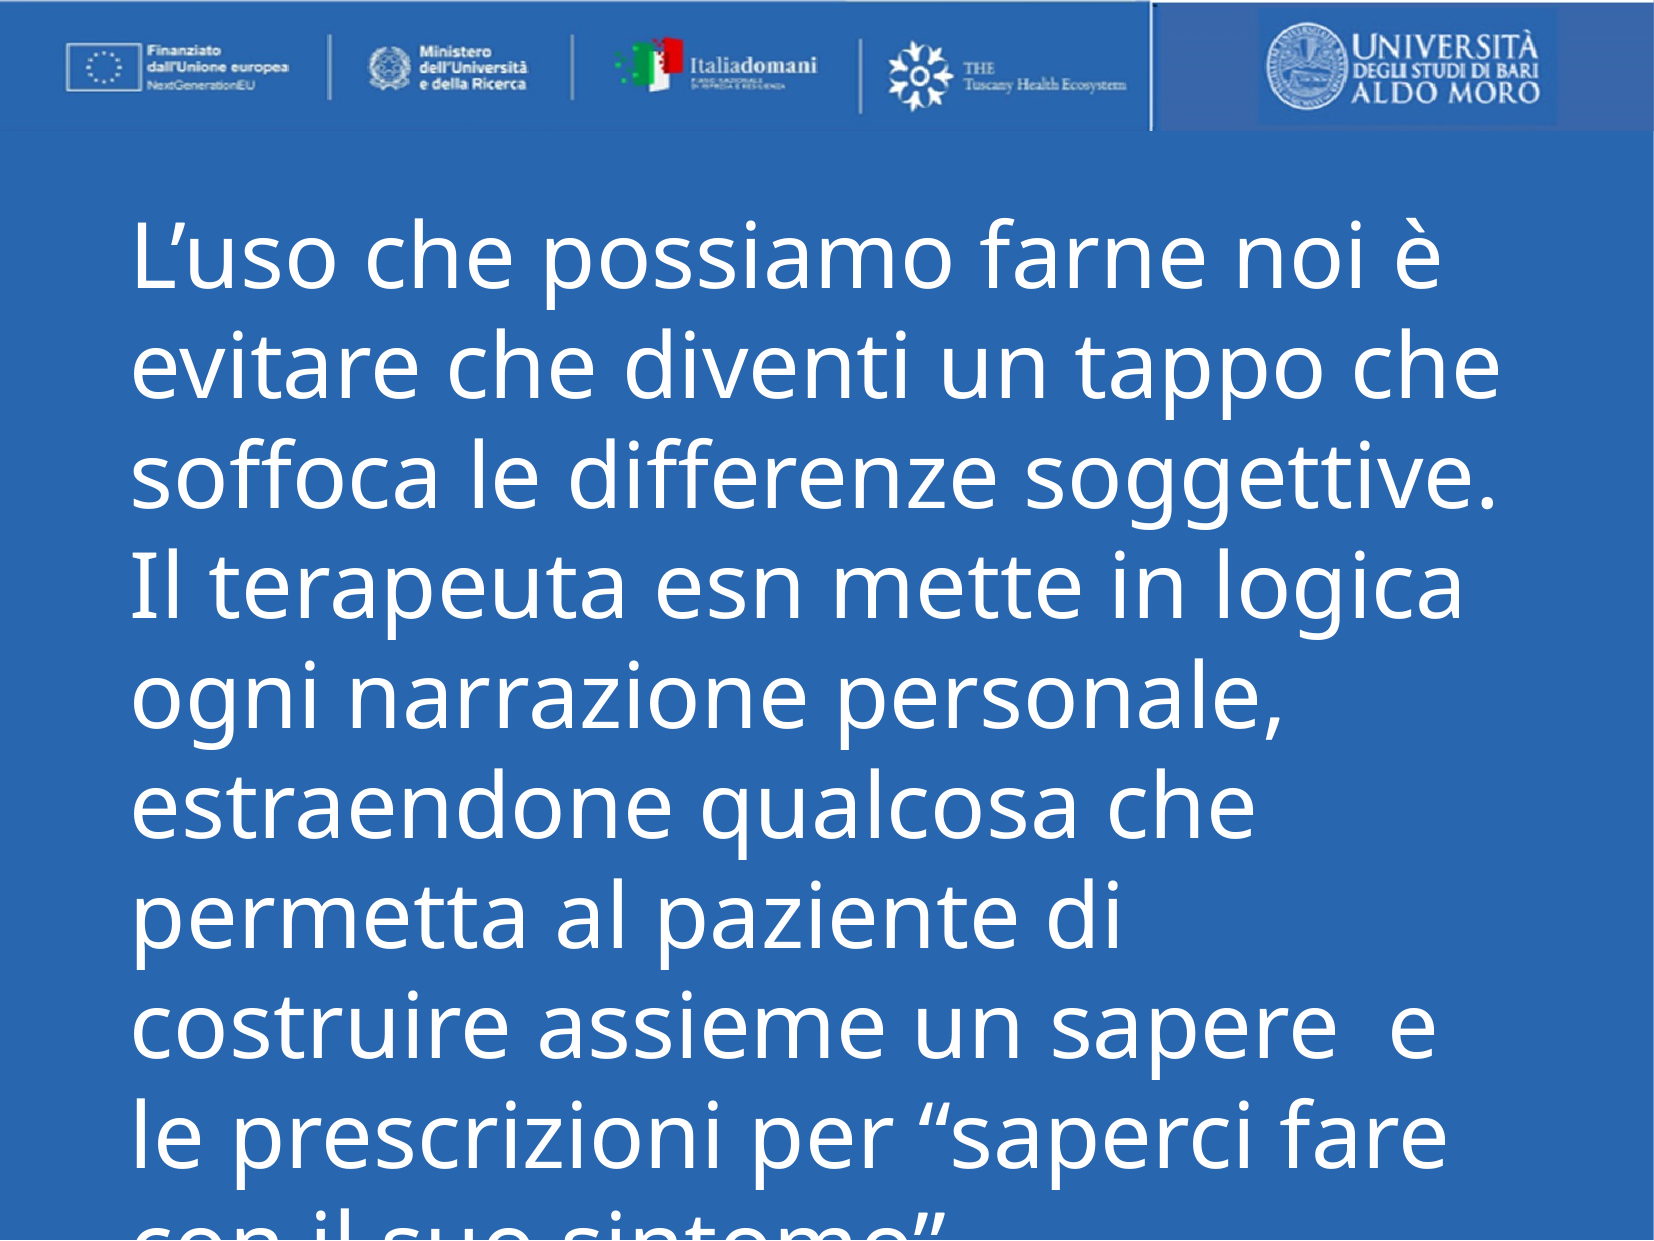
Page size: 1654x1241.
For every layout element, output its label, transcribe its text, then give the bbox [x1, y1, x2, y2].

subtitle L’uso che possiamo farne noi è evitare che diventi un tappo che soffoca le differenze soggettive. Il terapeuta esn mette in logica ogni narrazione personale, estraendone qualcosa che permetta al paziente di costruire assieme un sapere e le prescrizioni per “saperci fare con il suo sintomo” [115, 189, 1539, 928]
picture [0, 0, 1654, 132]
